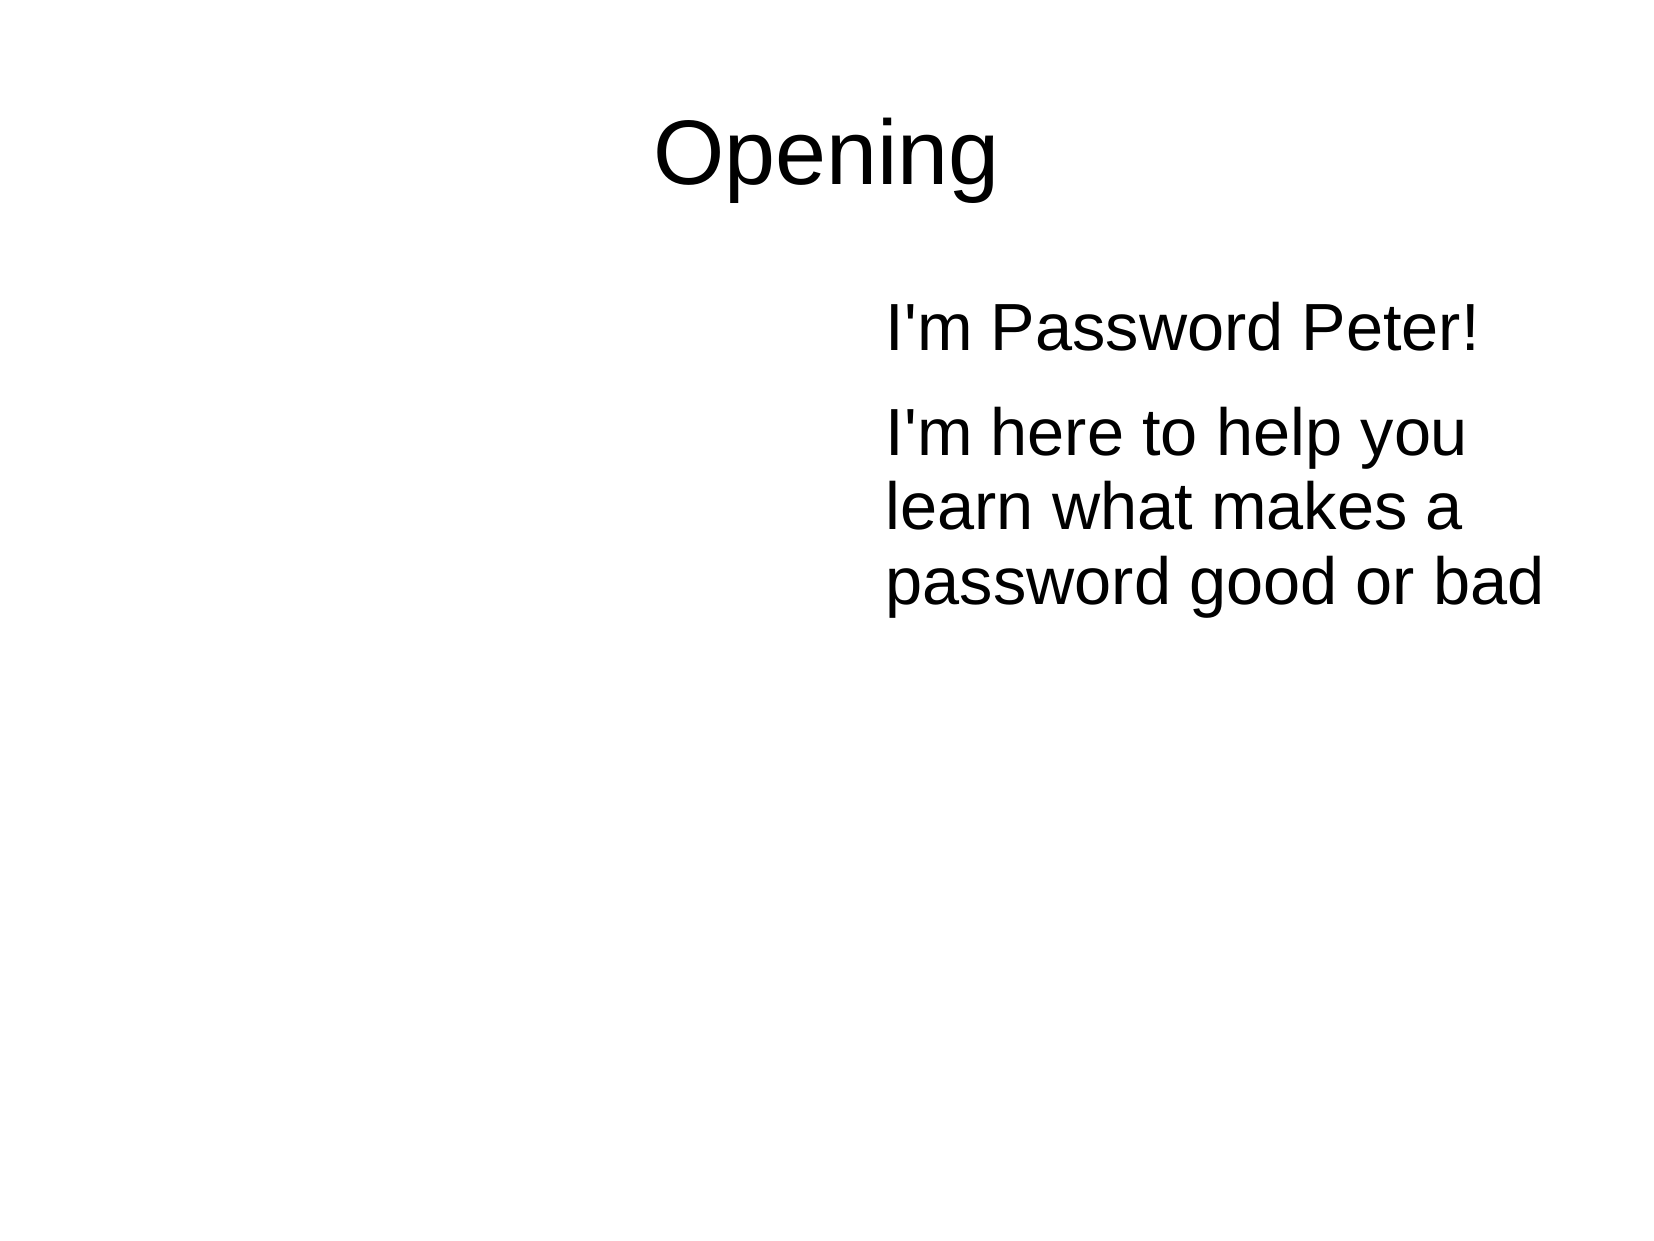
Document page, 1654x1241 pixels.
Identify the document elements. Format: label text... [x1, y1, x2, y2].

title Opening [82, 49, 1571, 257]
list I'm Password Peter! I'm here to help you learn what makes a password good or bad [885, 290, 1571, 1010]
